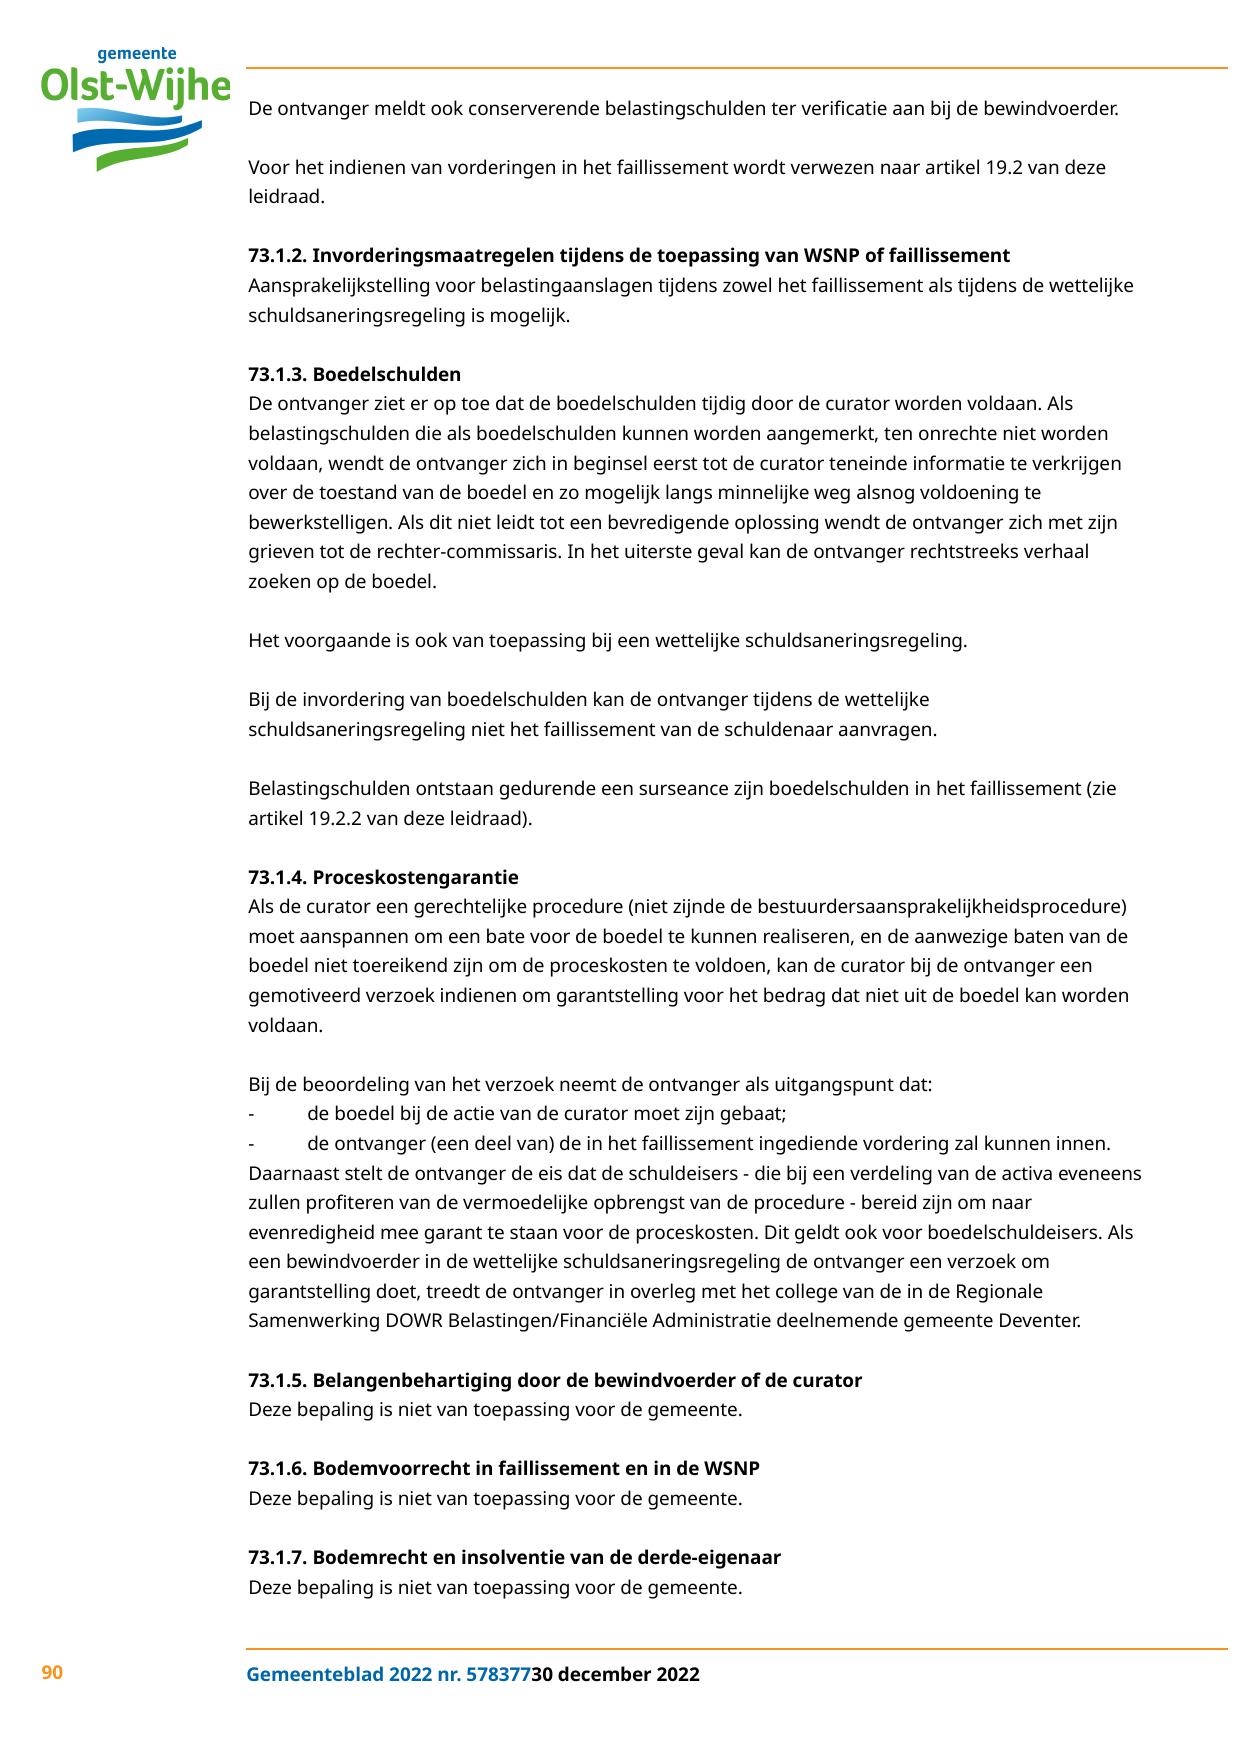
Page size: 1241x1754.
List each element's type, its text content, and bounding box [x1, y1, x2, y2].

picture [41, 47, 231, 172]
text 73.1.4. Proceskostengarantie [248, 864, 1152, 890]
text 73.1.3. Boedelschulden [248, 361, 1152, 387]
text Deze bepaling is niet van toepassing voor de gemeente. [248, 1485, 1152, 1511]
text Als de curator een gerechtelijke procedure (niet zijnde de bestuurdersaansprakelijkheidsprocedure) moet aanspannen om een bate voor de boedel te kunnen realiseren, en de aanwezige baten van de boedel niet toereikend zijn om de proceskosten te voldoen, kan de curator bij de ontvanger een gemotiveerd verzoek indienen om garantstelling voor het bedrag dat niet uit de boedel kan worden voldaan. [248, 893, 1152, 1038]
text 73.1.2. Invorderingsmaatregelen tijdens de toepassing van WSNP of faillissement [248, 243, 1152, 268]
text Belastingschulden ontstaan gedurende een surseance zijn boedelschulden in het faillissement (zie artikel 19.2.2 van deze leidraad). [248, 775, 1152, 831]
text 73.1.5. Belangenbehartiging door de bewindvoerder of de curator [248, 1367, 1152, 1393]
text 73.1.7. Bodemrecht en insolventie van de derde-eigenaar [248, 1544, 1152, 1570]
text Daarnaast stelt de ontvanger de eis dat de schuldeisers - die bij een verdeling van de activa eveneens zullen profiteren van de vermoedelijke opbrengst van de procedure - bereid zijn om naar evenredigheid mee garant te staan voor de proceskosten. Dit geldt ook voor boedelschuldeisers. Als een bewindvoerder in de wettelijke schuldsaneringsregeling de ontvanger een verzoek om garantstelling doet, treedt de ontvanger in overleg met het college van de in de Regionale Samenwerking DOWR Belastingen/Financiële Administratie deelnemende gemeente Deventer. [248, 1160, 1152, 1333]
text De ontvanger ziet er op toe dat de boedelschulden tijdig door de curator worden voldaan. Als belastingschulden die als boedelschulden kunnen worden aangemerkt, ten onrechte niet worden voldaan, wendt de ontvanger zich in beginsel eerst tot de curator teneinde informatie te verkrijgen over de toestand van de boedel en zo mogelijk langs minnelijke weg alsnog voldoening te bewerkstelligen. Als dit niet leidt tot een bevredigende oplossing wendt de ontvanger zich met zijn grieven tot de rechter-commissaris. In het uiterste geval kan de ontvanger rechtstreeks verhaal zoeken op de boedel. [248, 391, 1152, 594]
text Bij de beoordeling van het verzoek neemt de ontvanger als uitgangspunt dat: [248, 1071, 1152, 1097]
text Het voorgaande is ook van toepassing bij een wettelijke schuldsaneringsregeling. [248, 627, 1152, 653]
text 73.1.6. Bodemvoorrecht in faillissement en in de WSNP [248, 1456, 1152, 1481]
text Deze bepaling is niet van toepassing voor de gemeente. [248, 1574, 1152, 1600]
text Aansprakelijkstelling voor belastingaanslagen tijdens zowel het faillissement als tijdens de wettelijke schuldsaneringsregeling is mogelijk. [248, 272, 1152, 328]
text Bij de invordering van boedelschulden kan de ontvanger tijdens de wettelijke schuldsaneringsregeling niet het faillissement van de schuldenaar aanvragen. [248, 686, 1152, 742]
text De ontvanger meldt ook conserverende belastingschulden ter verificatie aan bij de bewindvoerder. [248, 95, 1152, 121]
text Voor het indienen van vorderingen in het faillissement wordt verwezen naar artikel 19.2 van deze leidraad. [248, 154, 1152, 209]
list de ontvanger (een deel van) de in het faillissement ingediende vordering zal kunnen innen. [248, 1130, 1152, 1156]
text Deze bepaling is niet van toepassing voor de gemeente. [248, 1396, 1152, 1422]
list de boedel bij de actie van de curator moet zijn gebaat; [248, 1101, 1152, 1126]
